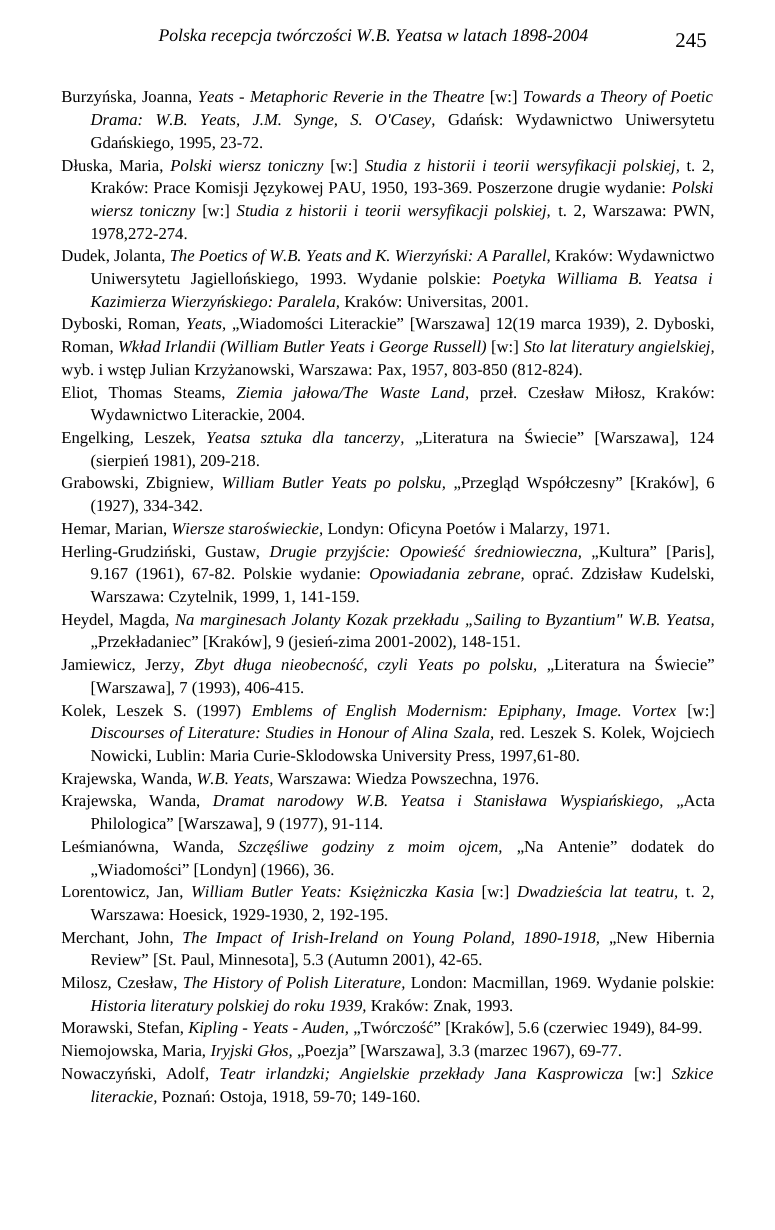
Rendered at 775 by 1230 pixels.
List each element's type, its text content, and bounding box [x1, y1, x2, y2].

text Leśmianówna, Wanda, Szczęśliwe godziny z moim ojcem, „Na Antenie” dodatek do „Wiadomości” [Londyn] (1966), 36. [61, 837, 715, 878]
text Burzyńska, Joanna, Yeats - Metaphoric Reverie in the Theatre [w:] Towards a Theory of Poetic Drama: W.B. Yeats, J.M. Synge, S. O'Casey, Gdańsk: Wydawnictwo Uniwersytetu Gdańskiego, 1995, 23-72. [61, 87, 715, 152]
text Nowaczyński, Adolf, Teatr irlandzki; Angielskie przekłady Jana Kasprowicza [w:] Szkice literackie, Poznań: Ostoja, 1918, 59-70; 149-160. [61, 1064, 715, 1106]
text Dudek, Jolanta, The Poetics of W.B. Yeats and К. Wierzyński: A Parallel, Kraków: Wydawnictwo Uniwersytetu Jagiellońskiego, 1993. Wydanie polskie: Poetyka Wil­liama B. Yeatsa i Kazimierza Wierzyńskiego: Paralela, Kraków: Universitas, 2001. [61, 246, 715, 311]
text Grabowski, Zbigniew, William Butler Yeats po polsku, „Przegląd Współczesny” [Kraków], 6 (1927), 334-342. [61, 473, 715, 515]
text Jamiewicz, Jerzy, Zbyt długa nieobecność, czyli Yeats po polsku, „Literatura na Świe­cie” [Warszawa], 7 (1993), 406-415. [61, 655, 715, 697]
text Dyboski, Roman, Yeats, „Wiadomości Literackie” [Warszawa] 12(19 marca 1939), 2. Dyboski, Roman, Wkład Irlandii (William Butler Yeats i George Russell) [w:] Sto lat literatury angielskiej, wyb. i wstęp Julian Krzyżanowski, Warszawa: Pax, 1957, 803-850 (812-824). [61, 314, 715, 379]
text Heydel, Magda, Na marginesach Jolanty Kozak przekładu „Sailing to Byzantium" W.B. Yeatsa, „Przekładaniec” [Kraków], 9 (jesień-zima 2001-2002), 148-151. [61, 609, 715, 651]
text Dłuska, Maria, Polski wiersz toniczny [w:] Studia z historii i teorii wersyfikacji pol­skiej, t. 2, Kraków: Prace Komisji Językowej PAU, 1950, 193-369. Poszerzone drugie wydanie: Polski wiersz toniczny [w:] Studia z historii i teorii wersyfikacji polskiej, t. 2, Warszawa: PWN, 1978,272-274. [61, 155, 715, 243]
text Eliot, Thomas Steams, Ziemia jałowa/The Waste Land, przeł. Czesław Miłosz, Kra­ków: Wydawnictwo Literackie, 2004. [61, 382, 715, 424]
text Milosz, Czesław, The History of Polish Literature, London: Macmillan, 1969. Wyda­nie polskie: Historia literatury polskiej do roku 1939, Kraków: Znak, 1993. [61, 973, 715, 1015]
text Herling-Grudziński, Gustaw, Drugie przyjście: Opowieść średniowieczna, „Kultura” [Paris], 9.167 (1961), 67-82. Polskie wydanie: Opowiadania zebrane, oprać. Zdzisław Kudelski, Warszawa: Czytelnik, 1999, 1, 141-159. [61, 541, 715, 606]
text Krajewska, Wanda, Dramat narodowy W.B. Yeatsa i Stanisława Wyspiańskiego, „Acta Philologica” [Warszawa], 9 (1977), 91-114. [61, 791, 715, 833]
text Morawski, Stefan, Kipling - Yeats - Auden, „Twórczość” [Kraków], 5.6 (czerwiec 1949), 84-99. [61, 1018, 715, 1037]
text Merchant, John, The Impact of Irish-Ireland on Young Poland, 1890-1918, „New Hibernia Review” [St. Paul, Minnesota], 5.3 (Autumn 2001), 42-65. [61, 927, 715, 969]
text 245 [675, 28, 713, 52]
text Niemojowska, Maria, Iryjski Głos, „Poezja” [Warszawa], 3.3 (marzec 1967), 69-77. [61, 1041, 715, 1060]
text Krajewska, Wanda, W.B. Yeats, Warszawa: Wiedza Powszechna, 1976. [61, 768, 715, 788]
text Engelking, Leszek, Yeatsa sztuka dla tancerzy, „Literatura na Świecie” [Warszawa], 124 (sierpień 1981), 209-218. [61, 428, 715, 470]
text Hemar, Marian, Wiersze staroświeckie, Londyn: Oficyna Poetów i Malarzy, 1971. [61, 519, 715, 538]
text Kolek, Leszek S. (1997) Emblems of English Modernism: Epiphany, Image. Vortex [w:] Discourses of Literature: Studies in Honour of Alina Szala, red. Leszek S. Kolek, Wojciech Nowicki, Lublin: Maria Curie-Sklodowska University Press, 1997,61-80. [61, 700, 715, 765]
text Polska recepcja twórczości W.B. Yeatsa w latach 1898-2004 [158, 25, 616, 45]
text Lorentowicz, Jan, William Butler Yeats: Księżniczka Kasia [w:] Dwadzieścia lat teatru, t. 2, Warszawa: Hoesick, 1929-1930, 2, 192-195. [61, 882, 715, 924]
